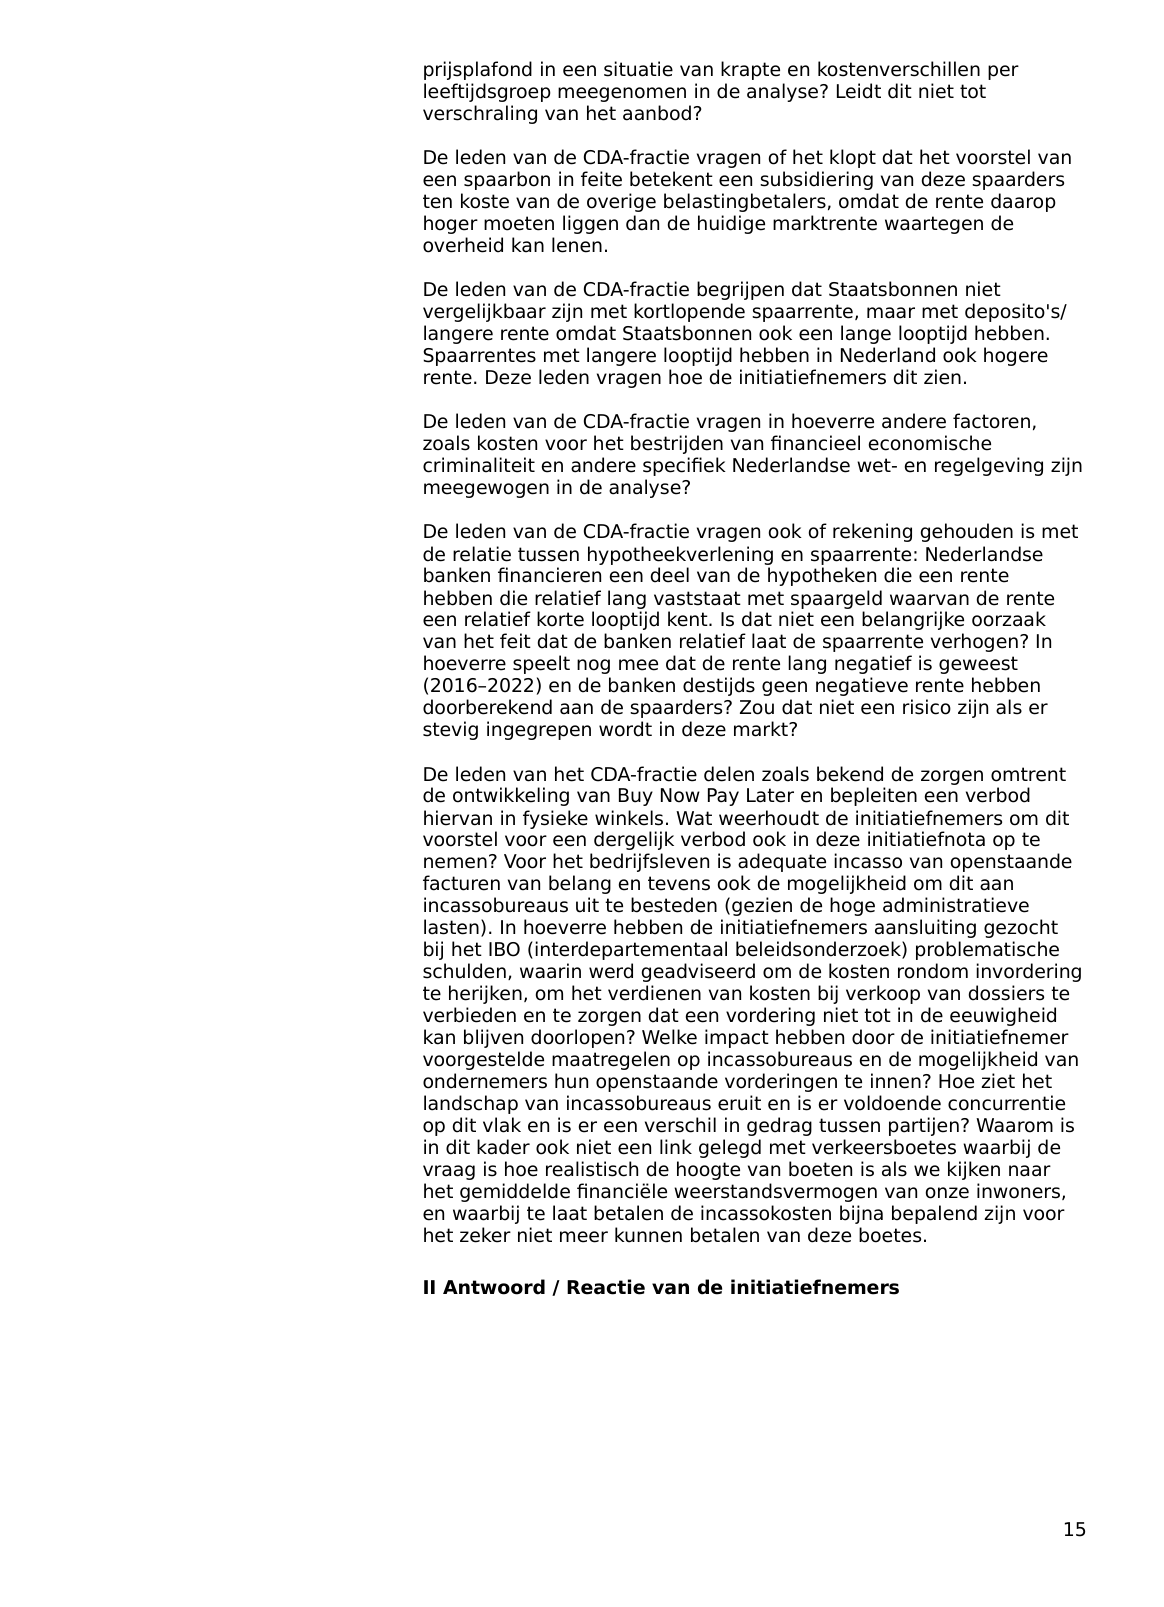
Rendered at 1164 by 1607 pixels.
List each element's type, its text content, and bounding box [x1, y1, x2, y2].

subtitle II Antwoord / Reactie van de initiatiefnemers [422, 1277, 1087, 1299]
text prijsplafond in een situatie van krapte en kostenverschillen per leeftijdsgroep meegenomen in de analyse? Leidt dit niet tot verschraling van het aanbod? [422, 59, 1087, 125]
text De leden van de CDA-fractie vragen in hoeverre andere factoren, zoals kosten voor het bestrijden van financieel economische criminaliteit en andere specifiek Nederlandse wet- en regelgeving zijn meegewogen in de analyse? [422, 411, 1087, 499]
text De leden van de CDA-fractie begrijpen dat Staatsbonnen niet vergelijkbaar zijn met kortlopende spaarrente, maar met deposito's/ langere rente omdat Staatsbonnen ook een lange looptijd hebben. Spaarrentes met langere looptijd hebben in Nederland ook hogere rente. Deze leden vragen hoe de initiatiefnemers dit zien. [422, 279, 1087, 389]
text De leden van het CDA-fractie delen zoals bekend de zorgen omtrent de ontwikkeling van Buy Now Pay Later en bepleiten een verbod hiervan in fysieke winkels. Wat weerhoudt de initiatiefnemers om dit voorstel voor een dergelijk verbod ook in deze initiatiefnota op te nemen? Voor het bedrijfsleven is adequate incasso van openstaande facturen van belang en tevens ook de mogelijkheid om dit aan incassobureaus uit te besteden (gezien de hoge administratieve lasten). In hoeverre hebben de initiatiefnemers aansluiting gezocht bij het IBO (interdepartementaal beleidsonderzoek) problematische schulden, waarin werd geadviseerd om de kosten rondom invordering te herijken, om het verdienen van kosten bij verkoop van dossiers te verbieden en te zorgen dat een vordering niet tot in de eeuwigheid kan blijven doorlopen? Welke impact hebben door de initiatiefnemer voorgestelde maatregelen op incassobureaus en de mogelijkheid van ondernemers hun openstaande vorderingen te innen? Hoe ziet het landschap van incassobureaus eruit en is er voldoende concurrentie op dit vlak en is er een verschil in gedrag tussen partijen? Waarom is in dit kader ook niet een link gelegd met verkeersboetes waarbij de vraag is hoe realistisch de hoogte van boeten is als we kijken naar het gemiddelde financiële weerstandsvermogen van onze inwoners, en waarbij te laat betalen de incassokosten bijna bepalend zijn voor het zeker niet meer kunnen betalen van deze boetes. [422, 763, 1087, 1247]
text De leden van de CDA-fractie vragen of het klopt dat het voorstel van een spaarbon in feite betekent een subsidiering van deze spaarders ten koste van de overige belastingbetalers, omdat de rente daarop hoger moeten liggen dan de huidige marktrente waartegen de overheid kan lenen. [422, 147, 1087, 257]
text De leden van de CDA-fractie vragen ook of rekening gehouden is met de relatie tussen hypotheekverlening en spaarrente: Nederlandse banken financieren een deel van de hypotheken die een rente hebben die relatief lang vaststaat met spaargeld waarvan de rente een relatief korte looptijd kent. Is dat niet een belangrijke oorzaak van het feit dat de banken relatief laat de spaarrente verhogen? In hoeverre speelt nog mee dat de rente lang negatief is geweest (2016–2022) en de banken destijds geen negatieve rente hebben doorberekend aan de spaarders? Zou dat niet een risico zijn als er stevig ingegrepen wordt in deze markt? [422, 521, 1087, 741]
